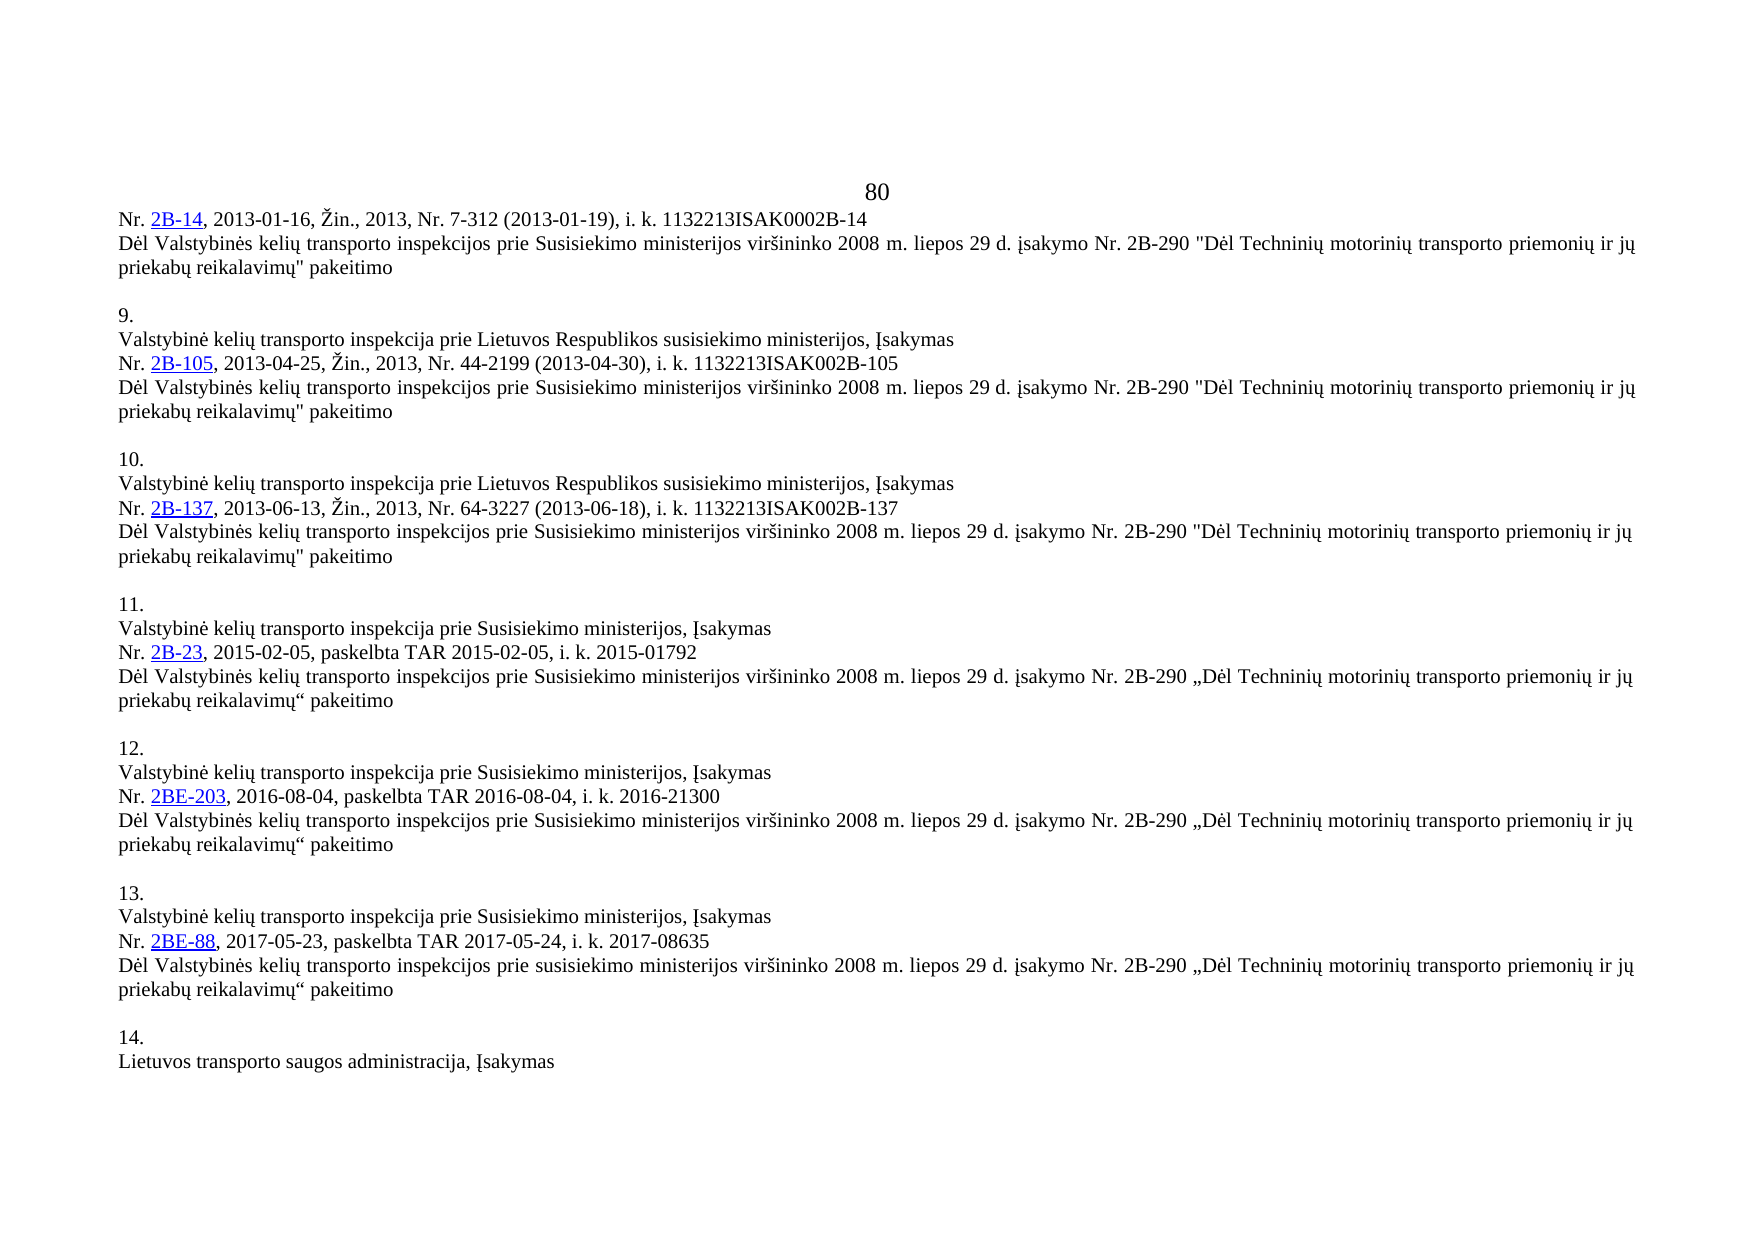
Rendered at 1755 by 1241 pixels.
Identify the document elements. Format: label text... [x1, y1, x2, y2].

text Nr. 2BE-88, 2017-05-23, paskelbta TAR 2017-05-24, i. k. 2017-08635 [118, 928, 1636, 953]
text Valstybinė kelių transporto inspekcija prie Lietuvos Respublikos susisiekimo ministerijos, Įsakymas [118, 327, 1636, 351]
text 10. [118, 447, 1636, 471]
text Nr. 2B-105, 2013-04-25, Žin., 2013, Nr. 44-2199 (2013-04-30), i. k. 1132213ISAK002B-105 [118, 351, 1636, 375]
text Nr. 2B-23, 2015-02-05, paskelbta TAR 2015-02-05, i. k. 2015-01792 [118, 640, 1636, 664]
text Dėl Valstybinės kelių transporto inspekcijos prie Susisiekimo ministerijos viršininko 2008 m. liepos 29 d. įsakymo Nr. 2B-290 „Dėl Techninių motorinių transporto priemonių ir jų priekabų reikalavimų“ pakeitimo [118, 664, 1636, 712]
text Valstybinė kelių transporto inspekcija prie Susisiekimo ministerijos, Įsakymas [118, 616, 1636, 640]
text Nr. 2BE-203, 2016-08-04, paskelbta TAR 2016-08-04, i. k. 2016-21300 [118, 784, 1636, 808]
text Dėl Valstybinės kelių transporto inspekcijos prie susisiekimo ministerijos viršininko 2008 m. liepos 29 d. įsakymo Nr. 2B-290 „Dėl Techninių motorinių transporto priemonių ir jų priekabų reikalavimų“ pakeitimo [118, 953, 1636, 1001]
text 13. [118, 880, 1636, 904]
text Nr. 2B-137, 2013-06-13, Žin., 2013, Nr. 64-3227 (2013-06-18), i. k. 1132213ISAK002B-137 [118, 495, 1636, 519]
text Valstybinė kelių transporto inspekcija prie Susisiekimo ministerijos, Įsakymas [118, 760, 1636, 784]
text Nr. 2B-14, 2013-01-16, Žin., 2013, Nr. 7-312 (2013-01-19), i. k. 1132213ISAK0002B-14 [118, 207, 1636, 231]
text 12. [118, 736, 1636, 760]
text Dėl Valstybinės kelių transporto inspekcijos prie Susisiekimo ministerijos viršininko 2008 m. liepos 29 d. įsakymo Nr. 2B-290 „Dėl Techninių motorinių transporto priemonių ir jų priekabų reikalavimų“ pakeitimo [118, 808, 1636, 856]
text Dėl Valstybinės kelių transporto inspekcijos prie Susisiekimo ministerijos viršininko 2008 m. liepos 29 d. įsakymo Nr. 2B-290 "Dėl Techninių motorinių transporto priemonių ir jų priekabų reikalavimų" pakeitimo [118, 519, 1636, 568]
text Valstybinė kelių transporto inspekcija prie Lietuvos Respublikos susisiekimo ministerijos, Įsakymas [118, 471, 1636, 495]
text 9. [118, 303, 1636, 327]
text Lietuvos transporto saugos administracija, Įsakymas [118, 1049, 1636, 1073]
text Dėl Valstybinės kelių transporto inspekcijos prie Susisiekimo ministerijos viršininko 2008 m. liepos 29 d. įsakymo Nr. 2B-290 "Dėl Techninių motorinių transporto priemonių ir jų priekabų reikalavimų" pakeitimo [118, 375, 1636, 423]
text 14. [118, 1025, 1636, 1049]
text Dėl Valstybinės kelių transporto inspekcijos prie Susisiekimo ministerijos viršininko 2008 m. liepos 29 d. įsakymo Nr. 2B-290 "Dėl Techninių motorinių transporto priemonių ir jų priekabų reikalavimų" pakeitimo [118, 231, 1636, 279]
text 11. [118, 592, 1636, 616]
text Valstybinė kelių transporto inspekcija prie Susisiekimo ministerijos, Įsakymas [118, 904, 1636, 928]
